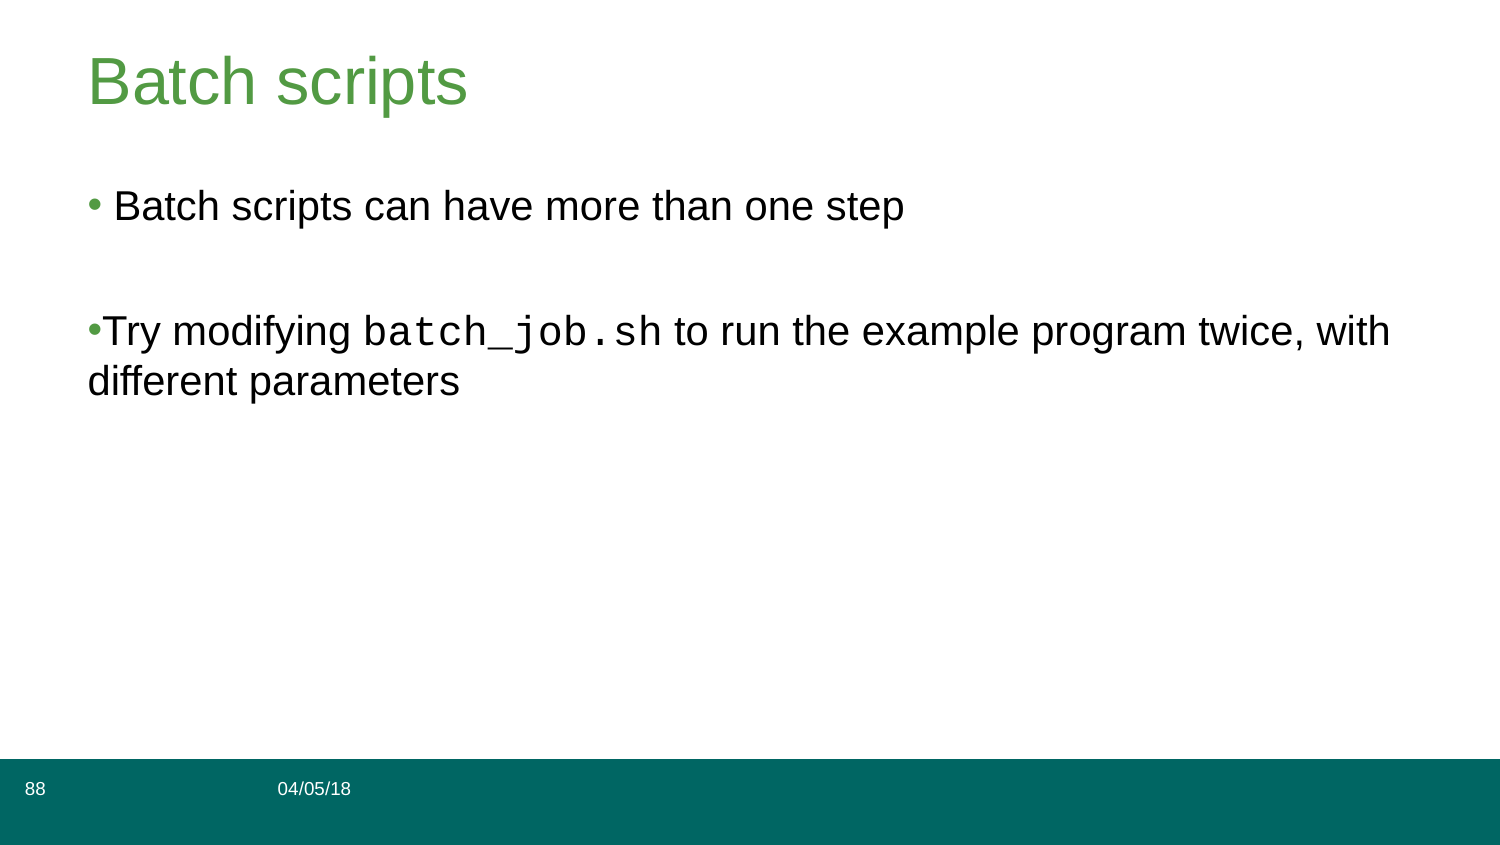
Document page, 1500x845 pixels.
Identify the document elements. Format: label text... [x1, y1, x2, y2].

title Batch scripts [87, 37, 1426, 132]
text_box [24, 776, 76, 799]
text_box 04/05/18 [277, 776, 553, 799]
list Batch scripts can have more than one step Try modifying batch_job.sh to run the example program twice, with different parameters [87, 178, 1461, 545]
